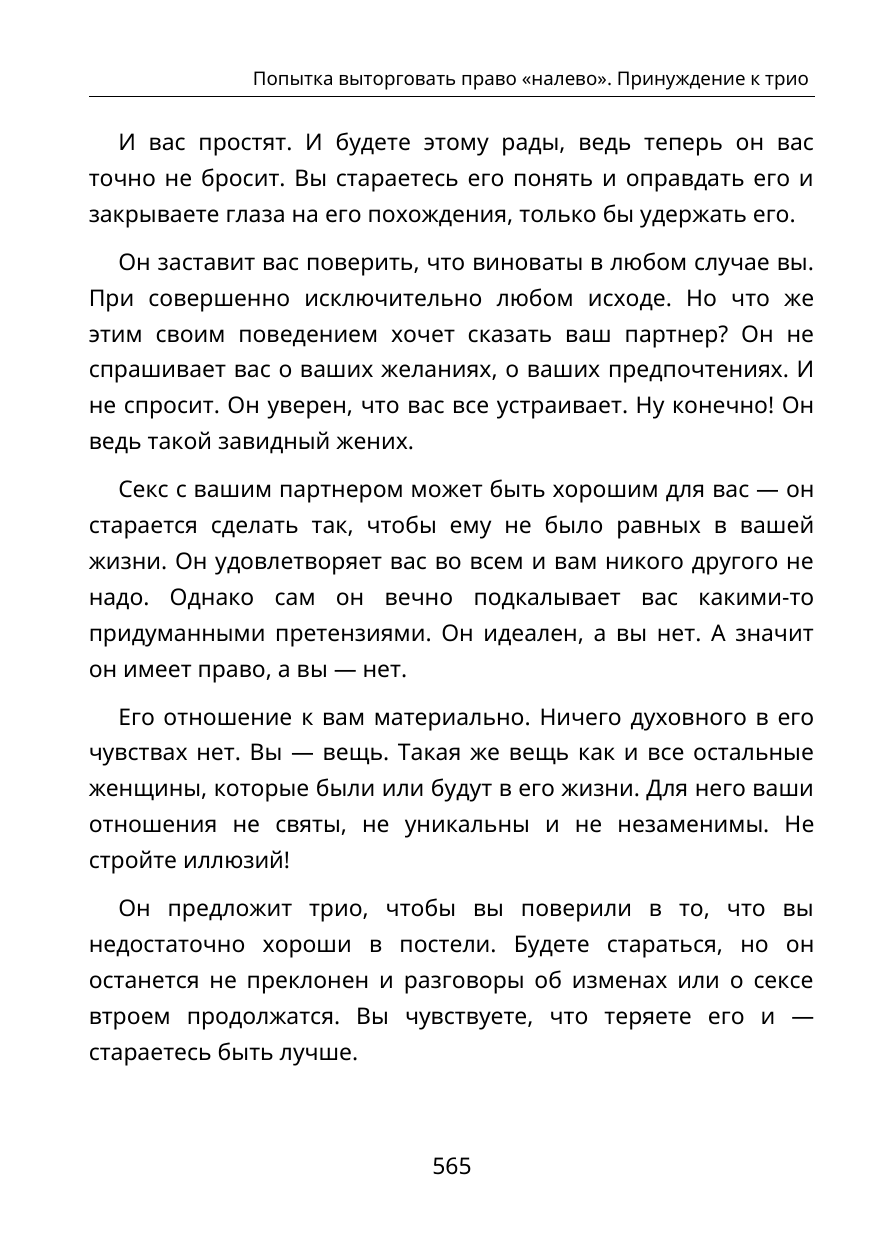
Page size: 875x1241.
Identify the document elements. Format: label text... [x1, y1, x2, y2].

text Его отношение к вам материально. Ничего духовного в его чувствах нет. Вы — вещь. Такая же вещь как и все остальные женщины, которые были или будут в его жизни. Для него ваши отношения не святы, не уникальны и не незаменимы. Не стройте иллюзий! [88, 700, 815, 875]
text Секс с вашим партнером может быть хорошим для вас — он старается сделать так, чтобы ему не было равных в вашей жизни. Он удовлетворяет вас во всем и вам никого другого не надо. Однако сам он вечно подкалывает вас какими-то придуманными претензиями. Он идеален, а вы нет. А значит он имеет право, а вы — нет. [88, 473, 815, 684]
text Он заставит вас поверить, что виноваты в любом случае вы. При совершенно исключительно любом исходе. Но что же этим своим поведением хочет сказать ваш партнер? Он не спрашивает вас о ваших желаниях, о ваших предпочтениях. И не спросит. Он уверен, что вас все устраивает. Ну конечно! Он ведь такой завидный жених. [88, 246, 815, 457]
text Он предложит трио, чтобы вы поверили в то, что вы недостаточно хороши в постели. Будете стараться, но он останется не преклонен и разговоры об изменах или о сексе втроем продолжатся. Вы чувствуете, что теряете его и — стараетесь быть лучше. [88, 892, 815, 1067]
text И вас простят. И будете этому рады, ведь теперь он вас точно не бросит. Вы стараетесь его понять и оправдать его и закрываете глаза на его похождения, только бы удержать его. [88, 126, 815, 229]
